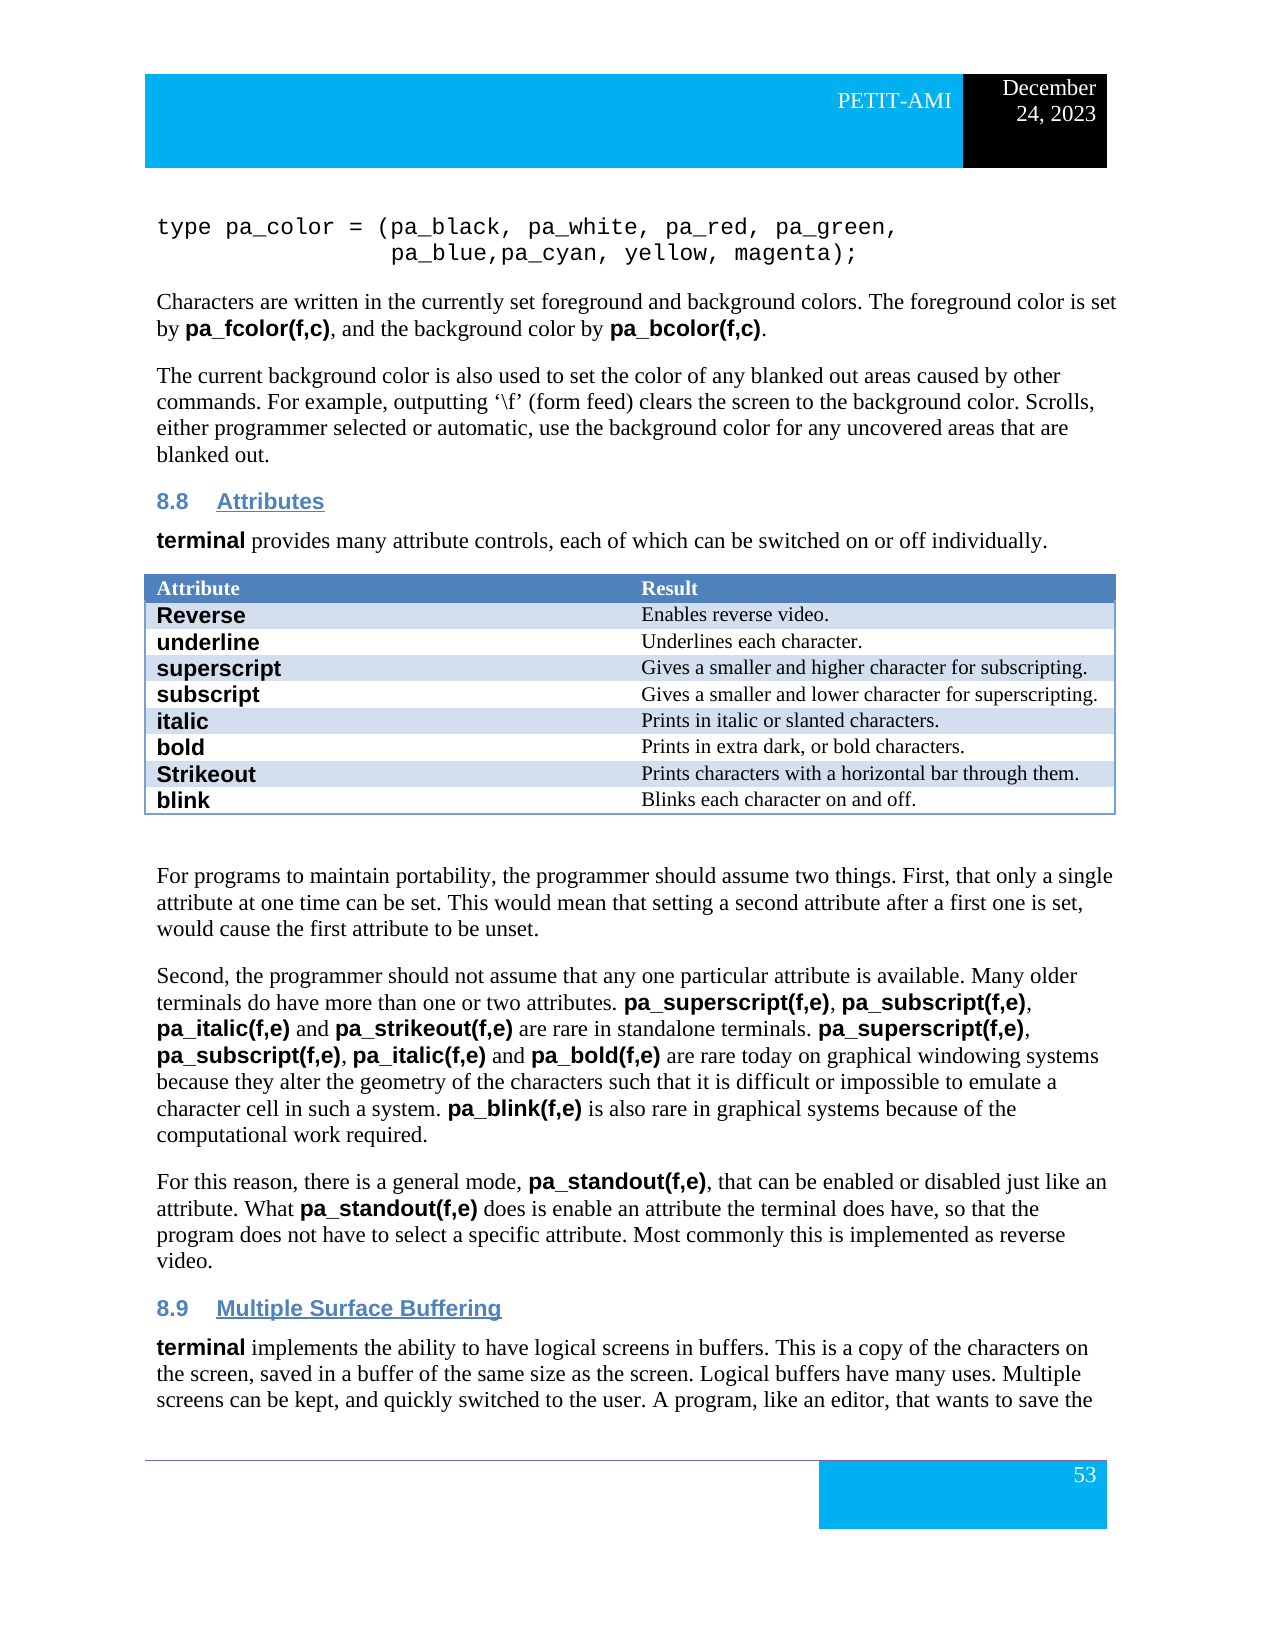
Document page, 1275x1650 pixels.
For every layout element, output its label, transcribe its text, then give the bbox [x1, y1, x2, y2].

table_cell italic [146, 708, 630, 734]
table_cell underline [146, 629, 630, 655]
table_cell Underlines each character. [630, 629, 1114, 655]
table_cell blink [146, 787, 630, 813]
table_cell Strikeout [146, 761, 630, 787]
table_header Attribute [146, 576, 629, 600]
text type pa_color = (pa_black, pa_white, pa_red, pa_green, pa_blue,pa_cyan, yellow, magenta); [156, 215, 1118, 267]
table_cell Gives a smaller and higher character for subscripting. [630, 655, 1114, 681]
table_cell Reverse [146, 603, 630, 629]
table_cell Blinks each character on and off. [630, 787, 1114, 813]
text For this reason, there is a general mode, pa_standout(f,e), that can be enabled or disabled just like an attribute. What pa_standout(f,e) does is enable an attribute the terminal does have, so that the program does not have to select a specific attribute. Most commonly this is implemented as reverse video. [156, 1168, 1118, 1274]
table_cell Enables reverse video. [630, 603, 1114, 629]
table_header Result [631, 576, 1114, 600]
table_cell superscript [146, 655, 630, 681]
text terminal implements the ability to have logical screens in buffers. This is a copy of the characters on the screen, saved in a buffer of the same size as the screen. Logical buffers have many uses. Multiple screens can be kept, and quickly switched to the user. A program, like an editor, that wants to save the [156, 1333, 1118, 1413]
subtitle Multiple Surface Buffering [156, 1294, 1118, 1321]
text The current background color is also used to set the color of any blanked out areas caused by other commands. For example, outputting ‘\f’ (form feed) clears the screen to the background color. Scrolls, either programmer selected or automatic, use the background color for any uncovered areas that are blanked out. [156, 362, 1118, 467]
text Second, the programmer should not assume that any one particular attribute is available. Many older terminals do have more than one or two attributes. pa_superscript(f,e), pa_subscript(f,e), pa_italic(f,e) and pa_strikeout(f,e) are rare in standalone terminals. pa_superscript(f,e), pa_subscript(f,e), pa_italic(f,e) and pa_bold(f,e) are rare today on graphical windowing systems because they alter the geometry of the characters such that it is difficult or impossible to emulate a character cell in such a system. pa_blink(f,e) is also rare in graphical systems because of the computational work required. [156, 962, 1118, 1147]
text Characters are written in the currently set foreground and background colors. The foreground color is set by pa_fcolor(f,c), and the background color by pa_bcolor(f,c). [156, 288, 1118, 341]
table_cell Prints in extra dark, or bold characters. [630, 734, 1114, 761]
table_cell bold [146, 734, 630, 761]
text terminal provides many attribute controls, each of which can be switched on or off individually. [156, 527, 1118, 553]
table_cell Prints in italic or slanted characters. [630, 708, 1114, 734]
text For programs to maintain portability, the programmer should assume two things. First, that only a single attribute at one time can be set. This would mean that setting a second attribute after a first one is set, would cause the first attribute to be unset. [156, 862, 1118, 942]
table_cell Prints characters with a horizontal bar through them. [630, 761, 1114, 787]
table_cell Gives a smaller and lower character for superscripting. [630, 681, 1114, 708]
table_cell subscript [146, 681, 630, 708]
subtitle Attributes [156, 488, 1118, 514]
